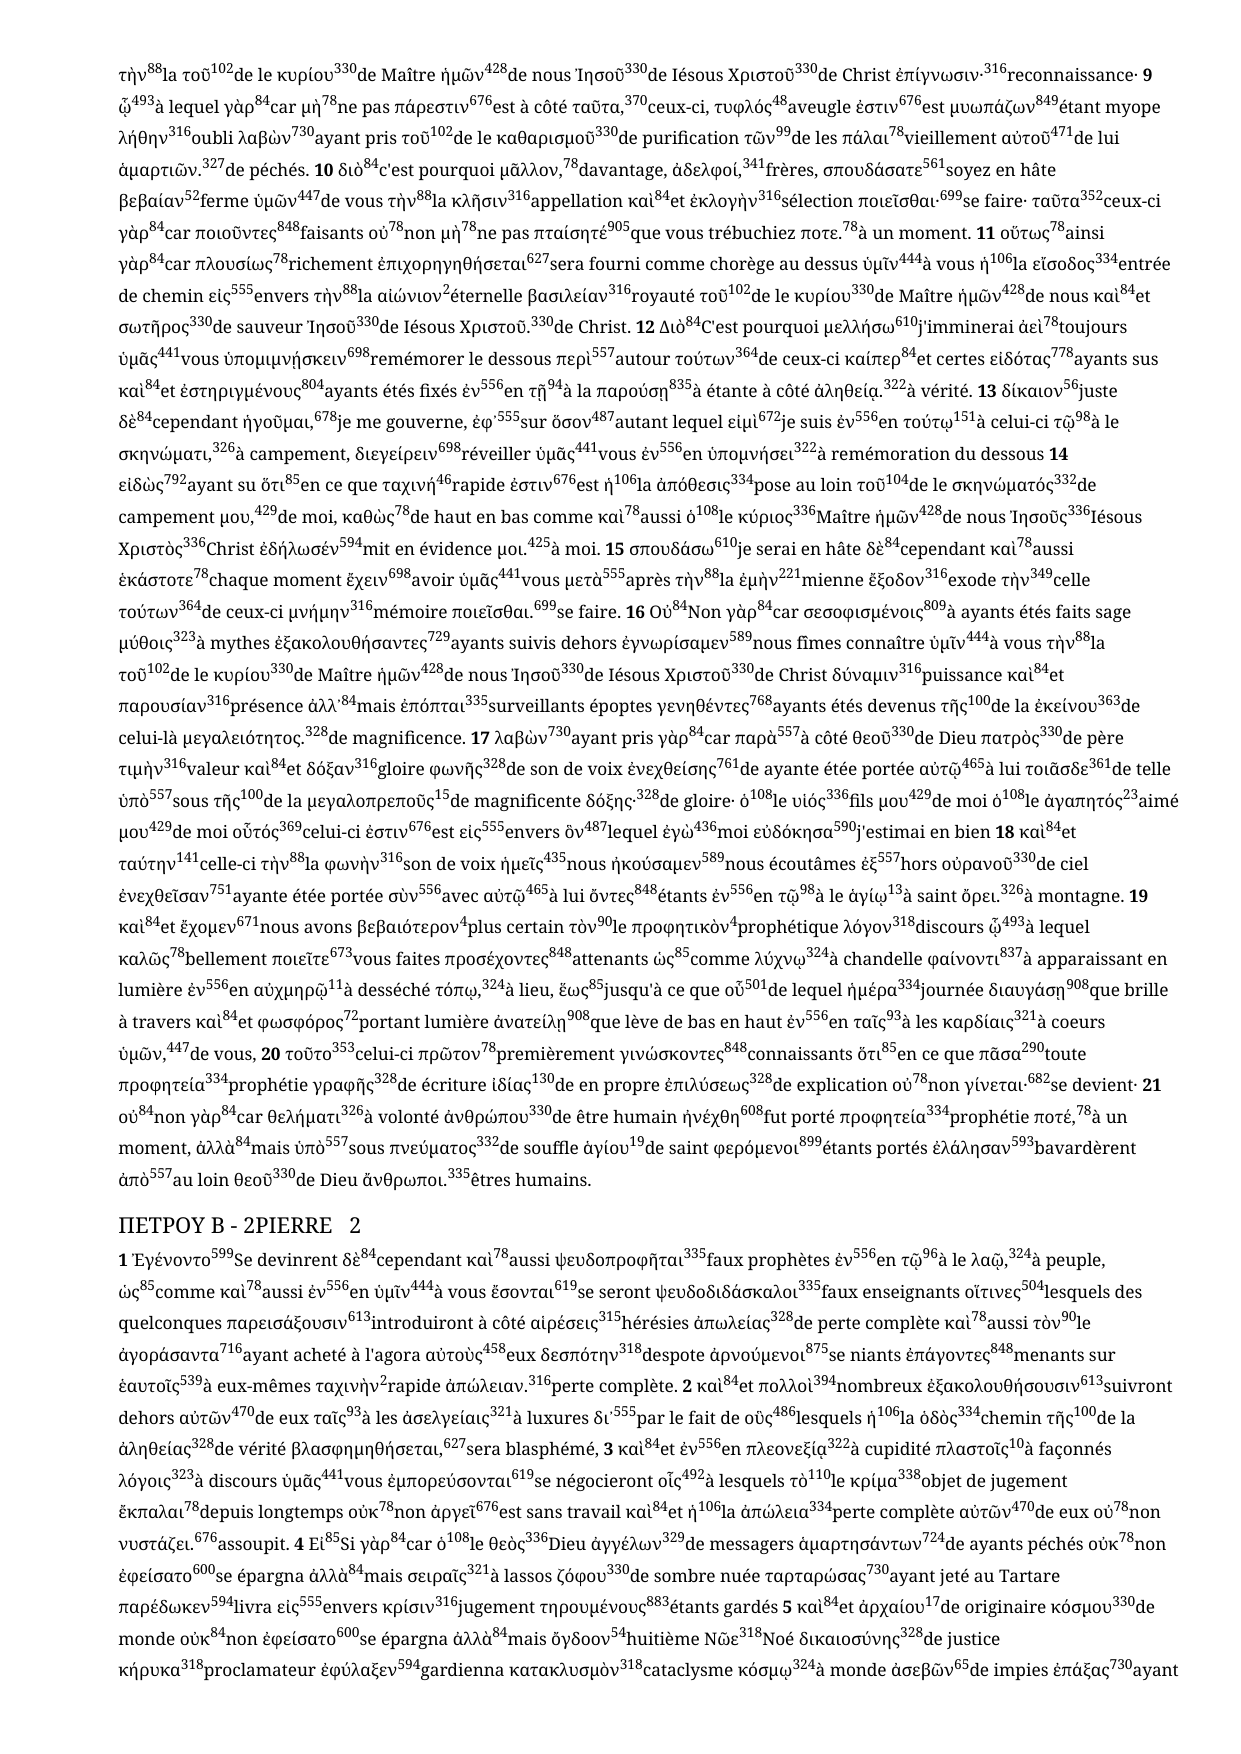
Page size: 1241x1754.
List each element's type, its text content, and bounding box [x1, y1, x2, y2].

text 1 Ἐγένοντο599Se devinrent δὲ84cependant καὶ78aussi ψευδοπροφῆται335faux prophètes ἐν556en τῷ96à le λαῷ,324à peuple, ὡς85comme καὶ78aussi ἐν556en ὑμῖν444à vous ἔσονται619se seront ψευδοδιδάσκαλοι335faux enseignants οἵτινες504lesquels des quelconques παρεισάξουσιν613introduiront à côté αἱρέσεις315hérésies ἀπωλείας328de perte complète καὶ78aussi τὸν90le ἀγοράσαντα716ayant acheté à l'agora αὐτοὺς458eux δεσπότην318despote ἀρνούμενοι875se niants ἐπάγοντες848menants sur ἑαυτοῖς539à eux-mêmes ταχινὴν2rapide ἀπώλειαν.316perte complète. 2 καὶ84et πολλοὶ394nombreux ἐξακολουθήσουσιν613suivront dehors αὐτῶν470de eux ταῖς93à les ἀσελγείαις321à luxures δι᾽555par le fait de οὓς486lesquels ἡ106la ὁδὸς334chemin τῆς100de la ἀληθείας328de vérité βλασφημηθήσεται,627sera blasphémé, 3 καὶ84et ἐν556en πλεονεξίᾳ322à cupidité πλαστοῖς10à façonnés λόγοις323à discours ὑμᾶς441vous ἐμπορεύσονται619se négocieront οἷς492à lesquels τὸ110le κρίμα338objet de jugement ἔκπαλαι78depuis longtemps οὐκ78non ἀργεῖ676est sans travail καὶ84et ἡ106la ἀπώλεια334perte complète αὐτῶν470de eux οὐ78non νυστάζει.676assoupit. 4 Εἰ85Si γὰρ84car ὁ108le θεὸς336Dieu ἀγγέλων329de messagers ἁμαρτησάντων724de ayants péchés οὐκ78non ἐφείσατο600se épargna ἀλλὰ84mais σειραῖς321à lassos ζόφου330de sombre nuée ταρταρώσας730ayant jeté au Tartare παρέδωκεν594livra εἰς555envers κρίσιν316jugement τηρουμένους883étants gardés 5 καὶ84et ἀρχαίου17de originaire κόσμου330de monde οὐκ84non ἐφείσατο600se épargna ἀλλὰ84mais ὄγδοον54huitième Νῶε318Noé δικαιοσύνης328de justice κήρυκα318proclamateur ἐφύλαξεν594gardienna κατακλυσμὸν318cataclysme κόσμῳ324à monde ἀσεβῶν65de impies ἐπάξας730ayant mené sur 6 καὶ84et πόλεις315cités Σοδόμων331de Sodomas καὶ84et Γομόρρας328de Gomorra τεφρώσας730ayant réduit en cendres καταστροφῇ322à catastrophe κατέκρινεν594condamna ὑπόδειγμα320sous-échantillon μελλόντων842de imminants ἀσεβεῖν698être impie τεθεικὼς792ayant posé 7 καὶ84et δίκαιον4juste Λὼτ318Lot καταπονούμενον884étant accablé de haut en bas ὑπὸ557sous τῆς100de la τῶν101de les ἀθέσμων65de sans institutions ἐν556en ἀσελγείᾳ322à luxure ἀναστροφῆς328de retournement de bas en haut ἐρύσατο·600se délivra· 8 βλέμματι326à regard γὰρ84car καὶ84et ἀκοῇ322à ouïe ὁ108le δίκαιος72juste ἐνκατοικῶν849établissant maison d'habitation dedans ἐν556en αὐτοῖς464à eux ἡμέραν316journée ἐξ557hors ἡμέρας328de journée ψυχὴν316âme δικαίαν2juste ἀνόμοις12à sans lois ἔργοις325à travaux ἐβασάνιζεν·633torturait· 9 οἶδεν650a su κύριος336Maître εὐσεβεῖς53pieux ἐκ557hors πειρασμοῦ330de tentation ῥύεσθαι,699se délivrer, ἀδίκους53injustes δὲ84cependant εἰς555envers ἡμέραν316journée κρίσεως328de jugement κολαζομένους883étants corrigés τηρεῖν,698garder, 10 μάλιστα78surtout δὲ84cependant τοὺς350ceux ὀπίσω560derrière σαρκὸς328de chair ἐν556en ἐπιθυμίᾳ322à désir en fureur μιασμοῦ330de souillure πορευομένους857se allants καὶ84et κυριότητος328de maîtrise καταφρονοῦντας.830méprisants. τολμηταὶ335audacieux αὐθάδεις22arrogants δόξας315gloires οὐ78non τρέμουσιν675tremblent βλασφημοῦντες,848blasphémants, 11 ὅπου85là où ἄγγελοι335messagers ἰσχύϊ322à ténacité καὶ84et δυνάμει322à puissance μείζονες47plus grands ὄντες848étants οὐ78non φέρουσιν675portent κατ᾽557contre αὐτῶν470de eux παρὰ557à côté κυρίῳ324à Maître βλάσφημον2blasphématoire κρίσιν.316jugement. 12 Οὗτοι368Ceux-ci δὲ84cependant ὡς85comme ἄλογα24sans discours ζῷα337êtres vivants γεγεννημένα823ayants étés engendrés φυσικὰ73naturels εἰς555envers ἅλωσιν316capture καὶ84et φθορὰν316corruption ἐν556en οἷς494à lesquels ἀγνοοῦσιν675méconnaissent βλασφημοῦντες848blasphémants ἐν556en τῇ94à la φθορᾷ322à corruption αὐτῶν470de eux καὶ84et φθαρήσονται626seront corrompu 13 ἀδικούμενοι899étants faits injustice μισθὸν318salaire ἀδικίας328de injustice ἡδονὴν316plaisir ἡγούμενοι875se gouvernants τὴν88la ἐν556en ἡμέρᾳ322à journée τρυφήν,316délicatesse, σπίλοι335taches καὶ84et μῶμοι335reproches ἐντρυφῶντες848délectants ἐν556en ταῖς93à les ἀπάταις321à appâts αὐτῶν470de eux συνευωχούμενοι875se festoyants ensemble ὑμῖν,444à vous, 14 ὀφθαλμοὺς317yeux ἔχοντες848ayants μεστοὺς53pleins μοιχαλίδος328de adultère καὶ84et ἀκαταπαύστους53incessants ἁμαρτίας,328de péché, δελεάζοντες848amorçants ψυχὰς315âmes ἀστηρίκτους,1non affermies, καρδίαν316coeur γεγυμνασμένην803ayante étée gymnastiqué πλεονεξίας328de cupidité ἔχοντες,848ayants, κατάρας328de imprécation de haut en bas τέκνα.337enfants. 15 καταλειπόντες848laissants en contrebas εὐθεῖαν2directe ὁδὸν316chemin ἐπλανήθησαν607furent égaré ἐξακολουθήσαντες729ayants suivis dehors τῇ94à la ὁδῷ322à chemin τοῦ102de le Βαλαὰμ330de Balaam τοῦ102de le Βοσὸρ330de Bosor ὃς505lequel μισθὸν318salaire ἀδικίας328de injustice ἠγάπησεν,594aima, 16 ἔλεγξιν316réfutation δὲ84cependant ἔσχεν594eut ἰδίας130de en propre παρανομίας·328de contrariation de la loi· ὑποζύγιον338bête sous joug ἄφωνον25sans son de voix ἐν556en ἀνθρώπου330de être humain φωνῇ322à son de voix φθεγξάμενον750se ayant prononcé un son ἐκώλυσεν594empêcha τὴν88la τοῦ102de le προφήτου330de prophète παραφρονίαν.316pensée à côté. 17 οὗτοί368ceux-ci εἰσιν675sont πηγαὶ333sources ἄνυδροι20sans eaux καὶ84et ὁμίχλαι333brumes ὑπὸ557sous λαίλαπος328de ouragan ἐλαυνόμεναι897étantes propulsées οἷς492à lesquels ὁ108le ζόφος336sombre nuée τοῦ104de le σκότους332de ténèbre τετήρηται.662a été gardé. 18 ὑπέρογκα55au-dessus de masses γὰρ84car ματαιότητος328de vanité φθεγγόμενοι875se prononçants un son δελεάζουσιν675amorcent ἐν556en ἐπιθυμίαις321à désirs en fureurs σαρκὸς328de chair ἀσελγείαις321à luxures τοὺς350ceux ὀλίγως78courtement ἀποφεύγοντας830fuyants loin τοὺς350ceux ἐν556en πλάνῃ322à égarement ἀναστρεφομένους,883étants tournés de bas en haut, 19 ἐλευθερίαν316liberté αὐτοῖς464à eux ἐπαγγελλόμενοι875se promettants αὐτοὶ475eux δοῦλοι335mâles esclaves ὑπάρχοντες848subsistants τῆς100de la φθορᾶς·328de corruption· ᾧ493à lequel γάρ84car τις395un quelconque ἥττηται,656s'a infériorisé, τούτῳ357à celui-ci δεδούλωται.662a été esclavagé. 20 εἰ85si γὰρ84car ἀποφυγόντες729ayants fuis loin τὰ91les μιάσματα319miasmes τοῦ102de le κόσμου330de monde ἐν556en ἐπιγνώσει322à reconnaissance τοῦ102de le κυρίου330de Maître ἡμῶν428de nous καὶ84et σωτῆρος330de sauveur Ἰησοῦ330de Iésous Χριστοῦ,330de Christ, τούτοις358à ceux-ci δὲ84cependant πάλιν78de nouveau ἐμπλακέντες768ayants étés tressés dans ἡττῶνται,655s'ont infériorisé, γέγονεν650a devenu αὐτοῖς464à eux τὰ109les ἔσχατα73derniers χείρονα49pires τῶν103de les πρώτων.67de premiers. 21 κρεῖττον50meilleur γὰρ84car ἦν633était αὐτοῖς464à eux μὴ78ne pas ἐπεγνωκέναι695avoir reconnu τὴν88la ὁδὸν316chemin τῆς100de la δικαιοσύνης328de justice ἢ84ou ἐπιγνοῦσιν721à ayants reconnus ὑποστρέψαι689retourner en arrière ἐκ557hors τῆς100de la παραδοθείσης761de ayante étée livrée αὐτοῖς464à eux ἁγίας15de sainte ἐντολῆς.328de commandement. 22 συμβέβηκεν650a arrivé avec αὐτοῖς464à eux τὸ371ce τῆς100de la ἀληθοῦς15de vrai παροιμίας·328de proverbe· κύων336chien ἐπιστρέψας730ayant retourné au-dessus ἐπὶ555sur τὸ252le ἴδιον122en propre ἐξέραμα,320vomi, καί·84et· ὗς334truie λουσαμένη747se ayante baignée εἰς555envers κυλισμὸν318roulement βορβόρου.330de bourbier. [118, 1244, 1181, 1682]
text 1 Σίμων336Simon Πέτρος336Pierre δοῦλος336mâle esclave καὶ84et ἀπόστολος336envoyé Ἰησοῦ330de Iésous Χριστοῦ330de Christ τοῖς356à ceux ἰσότιμον52de valeur égal ἡμῖν424à nous λαχοῦσιν721à ayants obtenus par le sort πίστιν316croyance ἐν556en δικαιοσύνῃ322à justice τοῦ102de le θεοῦ330de Dieu ἡμῶν428de nous καὶ84et σωτῆρος330de sauveur Ἰησοῦ330de Iésous Χριστοῦ,330de Christ, 2 χάρις334grâce ὑμῖν444à vous καὶ84et εἰρήνη334paix πληθυνθείη706que soit multiplié ἐν556en ἐπιγνώσει322à reconnaissance τοῦ102de le θεοῦ330de Dieu καὶ84et Ἰησοῦ330de Iésous τοῦ102de le κυρίου330de Maître ἡμῶν.428de nous. 3 Ὡς85Comme πάντα379tous ἡμῖν424à nous τῆς100de la θείας15de divine δυνάμεως328de puissance αὐτοῦ471de lui τὰ352ces πρὸς555vers ζωὴν316vie καὶ84et εὐσέβειαν316piété δεδωρημένης799de se ayante gratifiée διὰ557par τῆς100de la ἐπιγνώσεως328de reconnaissance τοῦ363de celui καλέσαντος725de ayant appelé ἡμᾶς421nous διὰ557par δόξης328de gloire καὶ84et ἀρετῆς328de vertue 4 δι᾽557par ὧν500de lesquels τὰ251les τίμια5de valeurs καὶ84et μέγιστα5plus grands ἡμῖν424à nous ἐπαγγέλματα319promesses δεδώρηται,656s'a gratifié, ἵνα85afin que διὰ557par τούτων364de ceux-ci γένησθε911que vous vous deveniez θείας64de divine κοινωνοὶ335communiants φύσεως328de nature ἀποφυγόντες729ayants fuis loin τῆς100de la ἐν556en τῷ96à le κόσμῳ324à monde ἐν556en ἐπιθυμίᾳ322à désir en fureur φθορᾶς.328de corruption. 5 καὶ78aussi αὐτὸ353même τοῦτο145celui-ci δὲ84cependant σπουδὴν316hâte πᾶσαν272toute παρεισενέγκαντες729ayants importés à côté ἐπιχορηγήσατε561fournissez comme chorège au dessus ἐν556en τῇ94à la πίστει322à croyance ὑμῶν447de vous τὴν88la ἀρετήν,316vertue, ἐν556en δὲ84cependant τῇ94à la ἀρετῇ322à vertue τὴν88la γνῶσιν,316connaissance, 6 ἐν556en δὲ84cependant τῇ94à la γνώσει322à connaissance τὴν88la ἐνκράτειαν,316maîtrise intérieure, ἐν556en δὲ84cependant τῇ94à la ἐνκρατείᾳ322à maîtrise intérieure τὴν88la ὑπομονήν,316résistance, ἐν556en δὲ84cependant τῇ94à la ὑπομονῇ322à résistance τὴν88la εὐσέβειαν,316piété, 7 ἐν556en δὲ84cependant τῇ94à la εὐσεβείᾳ322à piété τὴν88la φιλαδελφίαν,316amitié fraternel, ἐν556en δὲ84cependant τῇ94à la φιλαδελφίᾳ322à amitié fraternel τὴν88la ἀγάπην.316amour. 8 ταῦτα370ceux-ci γὰρ84car ὑμῖν444à vous ὑπάρχοντα850subsistants καὶ84et πλεονάζοντα850faisants plus nombreux οὐκ84non ἀργοὺς53sans travaux οὐδὲ84non cependant ἀκάρπους53sans fruits καθίστησιν676constitue εἰς555envers τὴν88la τοῦ102de le κυρίου330de Maître ἡμῶν428de nous Ἰησοῦ330de Iésous Χριστοῦ330de Christ ἐπίγνωσιν·316reconnaissance· 9 ᾧ493à lequel γὰρ84car μὴ78ne pas πάρεστιν676est à côté ταῦτα,370ceux-ci, τυφλός48aveugle ἐστιν676est μυωπάζων849étant myope λήθην316oubli λαβὼν730ayant pris τοῦ102de le καθαρισμοῦ330de purification τῶν99de les πάλαι78vieillement αὐτοῦ471de lui ἁμαρτιῶν.327de péchés. 10 διὸ84c'est pourquoi μᾶλλον,78davantage, ἀδελφοί,341frères, σπουδάσατε561soyez en hâte βεβαίαν52ferme ὑμῶν447de vous τὴν88la κλῆσιν316appellation καὶ84et ἐκλογὴν316sélection ποιεῖσθαι·699se faire· ταῦτα352ceux-ci γὰρ84car ποιοῦντες848faisants οὐ78non μὴ78ne pas πταίσητέ905que vous trébuchiez ποτε.78à un moment. 11 οὕτως78ainsi γὰρ84car πλουσίως78richement ἐπιχορηγηθήσεται627sera fourni comme chorège au dessus ὑμῖν444à vous ἡ106la εἴσοδος334entrée de chemin εἰς555envers τὴν88la αἰώνιον2éternelle βασιλείαν316royauté τοῦ102de le κυρίου330de Maître ἡμῶν428de nous καὶ84et σωτῆρος330de sauveur Ἰησοῦ330de Iésous Χριστοῦ.330de Christ. 12 Διὸ84C'est pourquoi μελλήσω610j'imminerai ἀεὶ78toujours ὑμᾶς441vous ὑπομιμνῄσκειν698remémorer le dessous περὶ557autour τούτων364de ceux-ci καίπερ84et certes εἰδότας778ayants sus καὶ84et ἐστηριγμένους804ayants étés fixés ἐν556en τῇ94à la παρούσῃ835à étante à côté ἀληθείᾳ.322à vérité. 13 δίκαιον56juste δὲ84cependant ἡγοῦμαι,678je me gouverne, ἐφ᾽555sur ὅσον487autant lequel εἰμὶ672je suis ἐν556en τούτῳ151à celui-ci τῷ98à le σκηνώματι,326à campement, διεγείρειν698réveiller ὑμᾶς441vous ἐν556en ὑπομνήσει322à remémoration du dessous 14 εἰδὼς792ayant su ὅτι85en ce que ταχινή46rapide ἐστιν676est ἡ106la ἀπόθεσις334pose au loin τοῦ104de le σκηνώματός332de campement μου,429de moi, καθὼς78de haut en bas comme καὶ78aussi ὁ108le κύριος336Maître ἡμῶν428de nous Ἰησοῦς336Iésous Χριστὸς336Christ ἐδήλωσέν594mit en évidence μοι.425à moi. 15 σπουδάσω610je serai en hâte δὲ84cependant καὶ78aussi ἑκάστοτε78chaque moment ἔχειν698avoir ὑμᾶς441vous μετὰ555après τὴν88la ἐμὴν221mienne ἔξοδον316exode τὴν349celle τούτων364de ceux-ci μνήμην316mémoire ποιεῖσθαι.699se faire. 16 Οὐ84Non γὰρ84car σεσοφισμένοις809à ayants étés faits sage μύθοις323à mythes ἐξακολουθήσαντες729ayants suivis dehors ἐγνωρίσαμεν589nous fîmes connaître ὑμῖν444à vous τὴν88la τοῦ102de le κυρίου330de Maître ἡμῶν428de nous Ἰησοῦ330de Iésous Χριστοῦ330de Christ δύναμιν316puissance καὶ84et παρουσίαν316présence ἀλλ᾽84mais ἐπόπται335surveillants époptes γενηθέντες768ayants étés devenus τῆς100de la ἐκείνου363de celui-là μεγαλειότητος.328de magnificence. 17 λαβὼν730ayant pris γὰρ84car παρὰ557à côté θεοῦ330de Dieu πατρὸς330de père τιμὴν316valeur καὶ84et δόξαν316gloire φωνῆς328de son de voix ἐνεχθείσης761de ayante étée portée αὐτῷ465à lui τοιᾶσδε361de telle ὑπὸ557sous τῆς100de la μεγαλοπρεποῦς15de magnificente δόξης·328de gloire· ὁ108le υἱός336fils μου429de moi ὁ108le ἀγαπητός23aimé μου429de moi οὗτός369celui-ci ἐστιν676est εἰς555envers ὃν487lequel ἐγὼ436moi εὐδόκησα590j'estimai en bien 18 καὶ84et ταύτην141celle-ci τὴν88la φωνὴν316son de voix ἡμεῖς435nous ἠκούσαμεν589nous écoutâmes ἐξ557hors οὐρανοῦ330de ciel ἐνεχθεῖσαν751ayante étée portée σὺν556avec αὐτῷ465à lui ὄντες848étants ἐν556en τῷ98à le ἁγίῳ13à saint ὄρει.326à montagne. 19 καὶ84et ἔχομεν671nous avons βεβαιότερον4plus certain τὸν90le προφητικὸν4prophétique λόγον318discours ᾧ493à lequel καλῶς78bellement ποιεῖτε673vous faites προσέχοντες848attenants ὡς85comme λύχνῳ324à chandelle φαίνοντι837à apparaissant en lumière ἐν556en αὐχμηρῷ11à desséché τόπῳ,324à lieu, ἕως85jusqu'à ce que οὗ501de lequel ἡμέρα334journée διαυγάσῃ908que brille à travers καὶ84et φωσφόρος72portant lumière ἀνατείλῃ908que lève de bas en haut ἐν556en ταῖς93à les καρδίαις321à coeurs ὑμῶν,447de vous, 20 τοῦτο353celui-ci πρῶτον78premièrement γινώσκοντες848connaissants ὅτι85en ce que πᾶσα290toute προφητεία334prophétie γραφῆς328de écriture ἰδίας130de en propre ἐπιλύσεως328de explication οὐ78non γίνεται·682se devient· 21 οὐ84non γὰρ84car θελήματι326à volonté ἀνθρώπου330de être humain ἠνέχθη608fut porté προφητεία334prophétie ποτέ,78à un moment, ἀλλὰ84mais ὑπὸ557sous πνεύματος332de souffle ἁγίου19de saint φερόμενοι899étants portés ἐλάλησαν593bavardèrent ἀπὸ557au loin θεοῦ330de Dieu ἄνθρωποι.335êtres humains. [118, 59, 1181, 1191]
text ΠΕΤΡΟΥ Β - 2PIERRE 2 [118, 1210, 1181, 1240]
